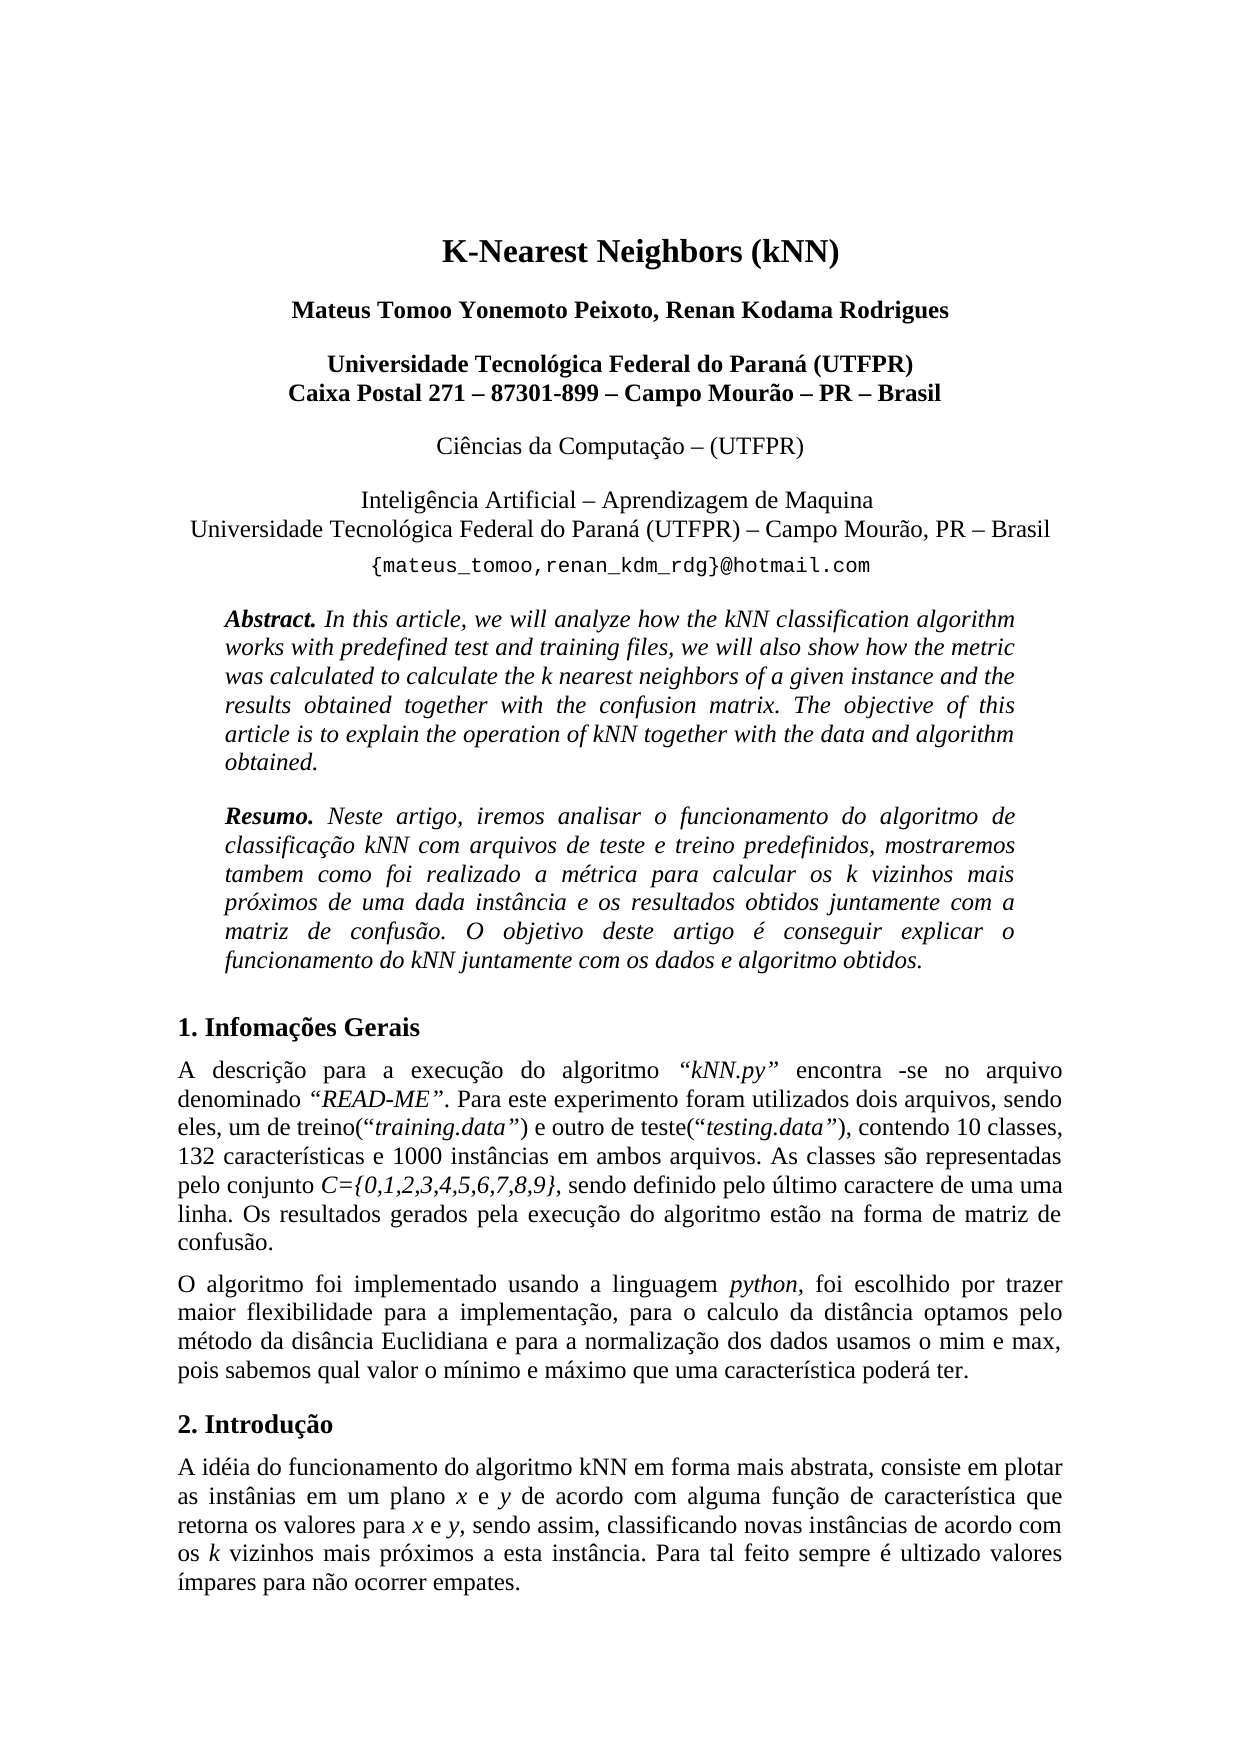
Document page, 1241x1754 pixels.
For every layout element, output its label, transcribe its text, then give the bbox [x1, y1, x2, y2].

subtitle 1. Infomações Gerais [177, 1011, 1063, 1042]
subtitle K-Nearest Neighbors (kNN) [177, 232, 1063, 270]
text {mateus_tomoo,renan_kdm_rdg}@hotmail.com [177, 555, 1063, 579]
text Ciências da Computação – (UTFPR) [177, 431, 1063, 460]
text Universidade Tecnológica Federal do Paraná (UTFPR) Caixa Postal 271 – 87301-899 – Campo Mourão – PR – Brasil [177, 349, 1063, 406]
subtitle 2. Introdução [177, 1409, 1063, 1440]
text A descrição para a execução do algoritmo “kNN.py” encontra -se no arquivo denominado “READ-ME”. Para este experimento foram utilizados dois arquivos, sendo eles, um de treino(“training.data”) e outro de teste(“testing.data”), contendo 10 classes, 132 características e 1000 instâncias em ambos arquivos. As classes são representadas pelo conjunto C={0,1,2,3,4,5,6,7,8,9}, sendo definido pelo último caractere de uma uma linha. Os resultados gerados pela execução do algoritmo estão na forma de matriz de confusão. [177, 1055, 1063, 1256]
text A idéia do funcionamento do algoritmo kNN em forma mais abstrata, consiste em plotar as instânias em um plano x e y de acordo com alguma função de característica que retorna os valores para x e y, sendo assim, classificando novas instâncias de acordo com os k vizinhos mais próximos a esta instância. Para tal feito sempre é ultizado valores ímpares para não ocorrer empates. [177, 1452, 1063, 1596]
text O algoritmo foi implementado usando a linguagem python, foi escolhido por trazer maior flexibilidade para a implementação, para o calculo da distância optamos pelo método da disância Euclidiana e para a normalização dos dados usamos o mim e max, pois sabemos qual valor o mínimo e máximo que uma característica poderá ter. [177, 1269, 1063, 1384]
text Inteligência Artificial – Aprendizagem de Maquina Universidade Tecnológica Federal do Paraná (UTFPR) – Campo Mourão, PR – Brasil [177, 485, 1063, 543]
text Resumo. Neste artigo, iremos analisar o funcionamento do algoritmo de classificação kNN com arquivos de teste e treino predefinidos, mostraremos tambem como foi realizado a métrica para calcular os k vizinhos mais próximos de uma dada instância e os resultados obtidos juntamente com a matriz de confusão. O objetivo deste artigo é conseguir explicar o funcionamento do kNN juntamente com os dados e algoritmo obtidos. [224, 801, 1016, 974]
text Abstract. In this article, we will analyze how the kNN classification algorithm works with predefined test and training files, we will also show how the metric was calculated to calculate the k nearest neighbors of a given instance and the results obtained together with the confusion matrix. The objective of this article is to explain the operation of kNN together with the data and algorithm obtained. [224, 604, 1016, 776]
text Mateus Tomoo Yonemoto Peixoto, Renan Kodama Rodrigues [177, 295, 1063, 324]
